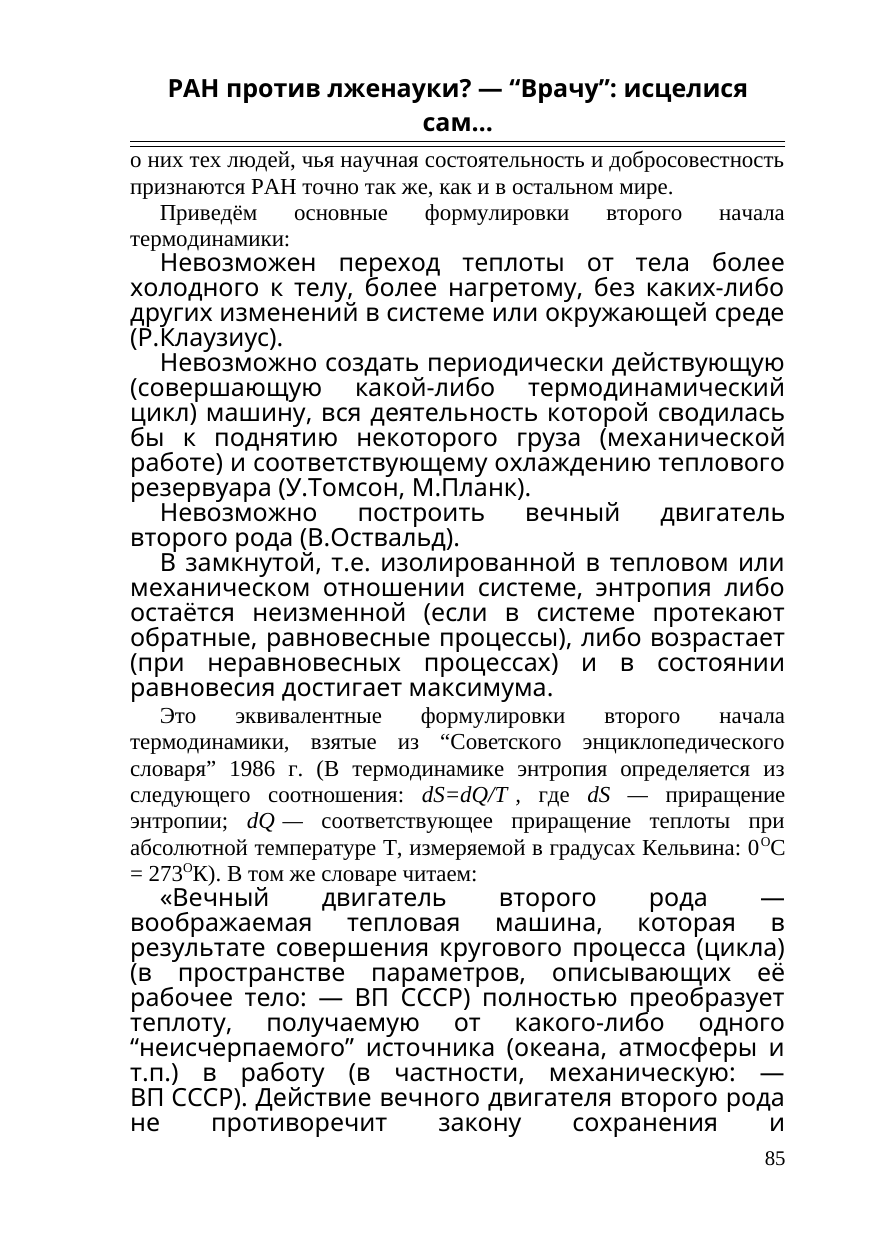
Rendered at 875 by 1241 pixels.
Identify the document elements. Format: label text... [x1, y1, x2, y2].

text Невозможно создать периодически действующую (соверша­ю­щую какой-либо термодинамический цикл) машину, вся деятель­ность которой сводилась бы к поднятию некоторого груза (меха­нической работе) и соответствующему охлаждению теплового резервуара (У.Томсон, М.Планк). [130, 352, 785, 502]
text Невозможно построить вечный двигатель второго рода (В.Оствальд). [130, 502, 785, 552]
text «Вечный двигатель второго рода — воображаемая тепловая машина, которая в результате совершения кругового процесса (цикла) (в пространстве параметров, описывающих её рабочее тело: — ВП СССР) полностью преобразует теплоту, получаемую от какого-либо одного “неисчерпаемого” источника (океана, атмосферы и т.п.) в работу (в частности, механическую: — ВП СССР). Действие вечного двигателя второго рода не противоречит закону сохранения и [130, 886, 785, 1136]
text Это эквивалентные формулировки второго начала термодинамики, взятые из “Советского энциклопедического словаря” 1986 г. (В термодинамике энтропия определяется из следующего соотношения: dS=dQ/T , где dS — приращение энтропии; dQ — соответствующее приращение теплоты при абсолютной температуре Т, измеряемой в градусах Кельвина: 0ОС = 273ОК). В том же словаре читаем: [130, 702, 785, 886]
text Приведём основные формулировки второго начала термодинамики: [130, 199, 785, 252]
text о них тех людей, чья научная состоятельность и добросовестность признаются РАН точно так же, как и в остальном мире. [130, 147, 785, 199]
text Невозможен переход теплоты от тела более холодного к телу, более нагретому, без каких-либо других изменений в системе или окружающей среде (Р.Клаузиус). [130, 252, 785, 352]
text В замкнутой, т.е. изолированной в тепловом или механическом отношении системе, энтропия либо остаётся неизменной (если в системе протекают обратные, равновесные процессы), либо возрастает (при неравновесных процессах) и в состоянии равновесия достигает максимума. [130, 552, 785, 702]
